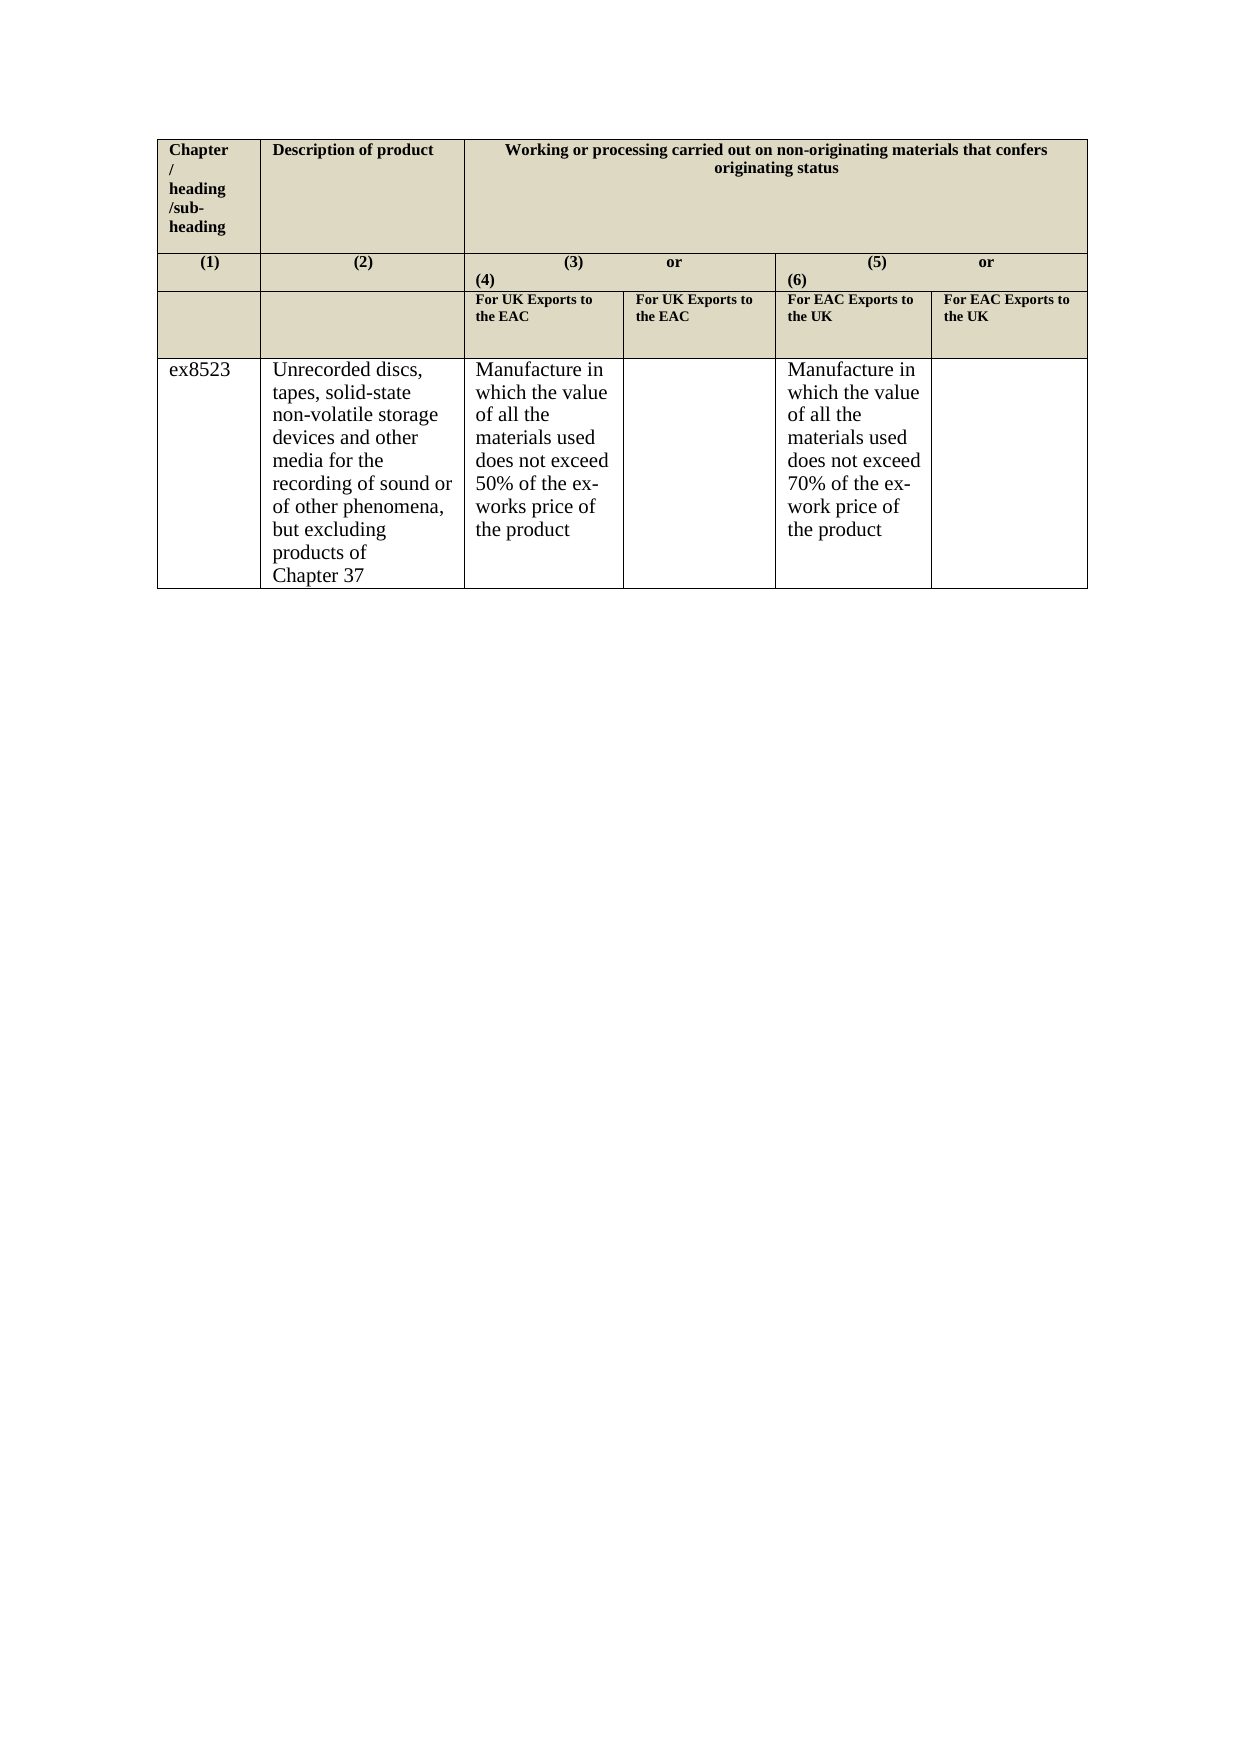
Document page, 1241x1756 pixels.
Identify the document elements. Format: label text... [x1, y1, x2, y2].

table_cell [158, 381, 260, 404]
table_cell [158, 450, 260, 473]
table_header Working or processing carried out on non-originating materials that confers originating status [465, 140, 1087, 253]
table_cell does not exceed [776, 450, 931, 473]
table_cell [465, 564, 623, 588]
table_cell the product [465, 519, 623, 542]
table_cell Manufacture in [465, 359, 623, 381]
table_cell (4) [465, 272, 529, 291]
table_cell [158, 272, 260, 291]
table_cell (3) [529, 254, 624, 272]
table_cell but excluding [261, 519, 464, 542]
table_cell [776, 542, 931, 564]
table_cell (1) [158, 254, 260, 272]
table_cell [624, 359, 775, 588]
table_cell or [932, 254, 1087, 272]
table_cell (6) [776, 272, 836, 291]
table_header Description of product [261, 140, 464, 253]
table_cell which the value [776, 381, 931, 404]
table_cell Unrecorded discs, [261, 359, 464, 381]
table_cell does not exceed [465, 450, 623, 473]
table_cell [261, 272, 464, 291]
table_cell [624, 272, 775, 291]
table_cell [158, 564, 260, 588]
table_header Chapter/heading/sub-heading [158, 140, 260, 253]
table_cell materials used [776, 427, 931, 450]
table_cell works price of [465, 496, 623, 519]
table_cell (2) [261, 254, 464, 272]
table_cell [158, 292, 260, 358]
table_cell non-volatile storage [261, 404, 464, 427]
table_cell [158, 427, 260, 450]
table_cell work price of [776, 496, 931, 519]
table_cell of all the [465, 404, 623, 427]
table_cell For EAC Exports to the UK [932, 292, 1087, 358]
table_cell media for the [261, 450, 464, 473]
table_cell [158, 496, 260, 519]
table_cell materials used [465, 427, 623, 450]
table_cell For UK Exports to the EAC [465, 292, 623, 358]
table_cell [158, 542, 260, 564]
table_cell which the value [465, 381, 623, 404]
table_cell For EAC Exports to the UK [776, 292, 931, 358]
table_cell [465, 254, 529, 272]
table_cell Chapter 37 [261, 564, 464, 588]
table_cell [932, 272, 1087, 291]
table_cell (5) [836, 254, 932, 272]
table_cell of other phenomena, [261, 496, 464, 519]
table_cell [158, 404, 260, 427]
table_cell [261, 292, 464, 358]
table_cell Manufacture in [776, 359, 931, 381]
table_cell recording of sound or [261, 473, 464, 496]
table_cell For UK Exports to the EAC [624, 292, 775, 358]
table_cell tapes, solid-state [261, 381, 464, 404]
table_cell [776, 564, 931, 588]
table_cell [529, 272, 624, 291]
table_cell of all the [776, 404, 931, 427]
table_cell [158, 519, 260, 542]
table_cell 70% of the ex- [776, 473, 931, 496]
table_cell devices and other [261, 427, 464, 450]
table_cell [158, 473, 260, 496]
table_cell [776, 254, 836, 272]
table_cell ex8523 [158, 359, 260, 381]
table_cell the product [776, 519, 931, 542]
table_cell [836, 272, 932, 291]
table_cell or [624, 254, 775, 272]
table_cell [932, 359, 1087, 588]
table_cell [465, 542, 623, 564]
table_cell products of [261, 542, 464, 564]
table_cell 50% of the ex- [465, 473, 623, 496]
